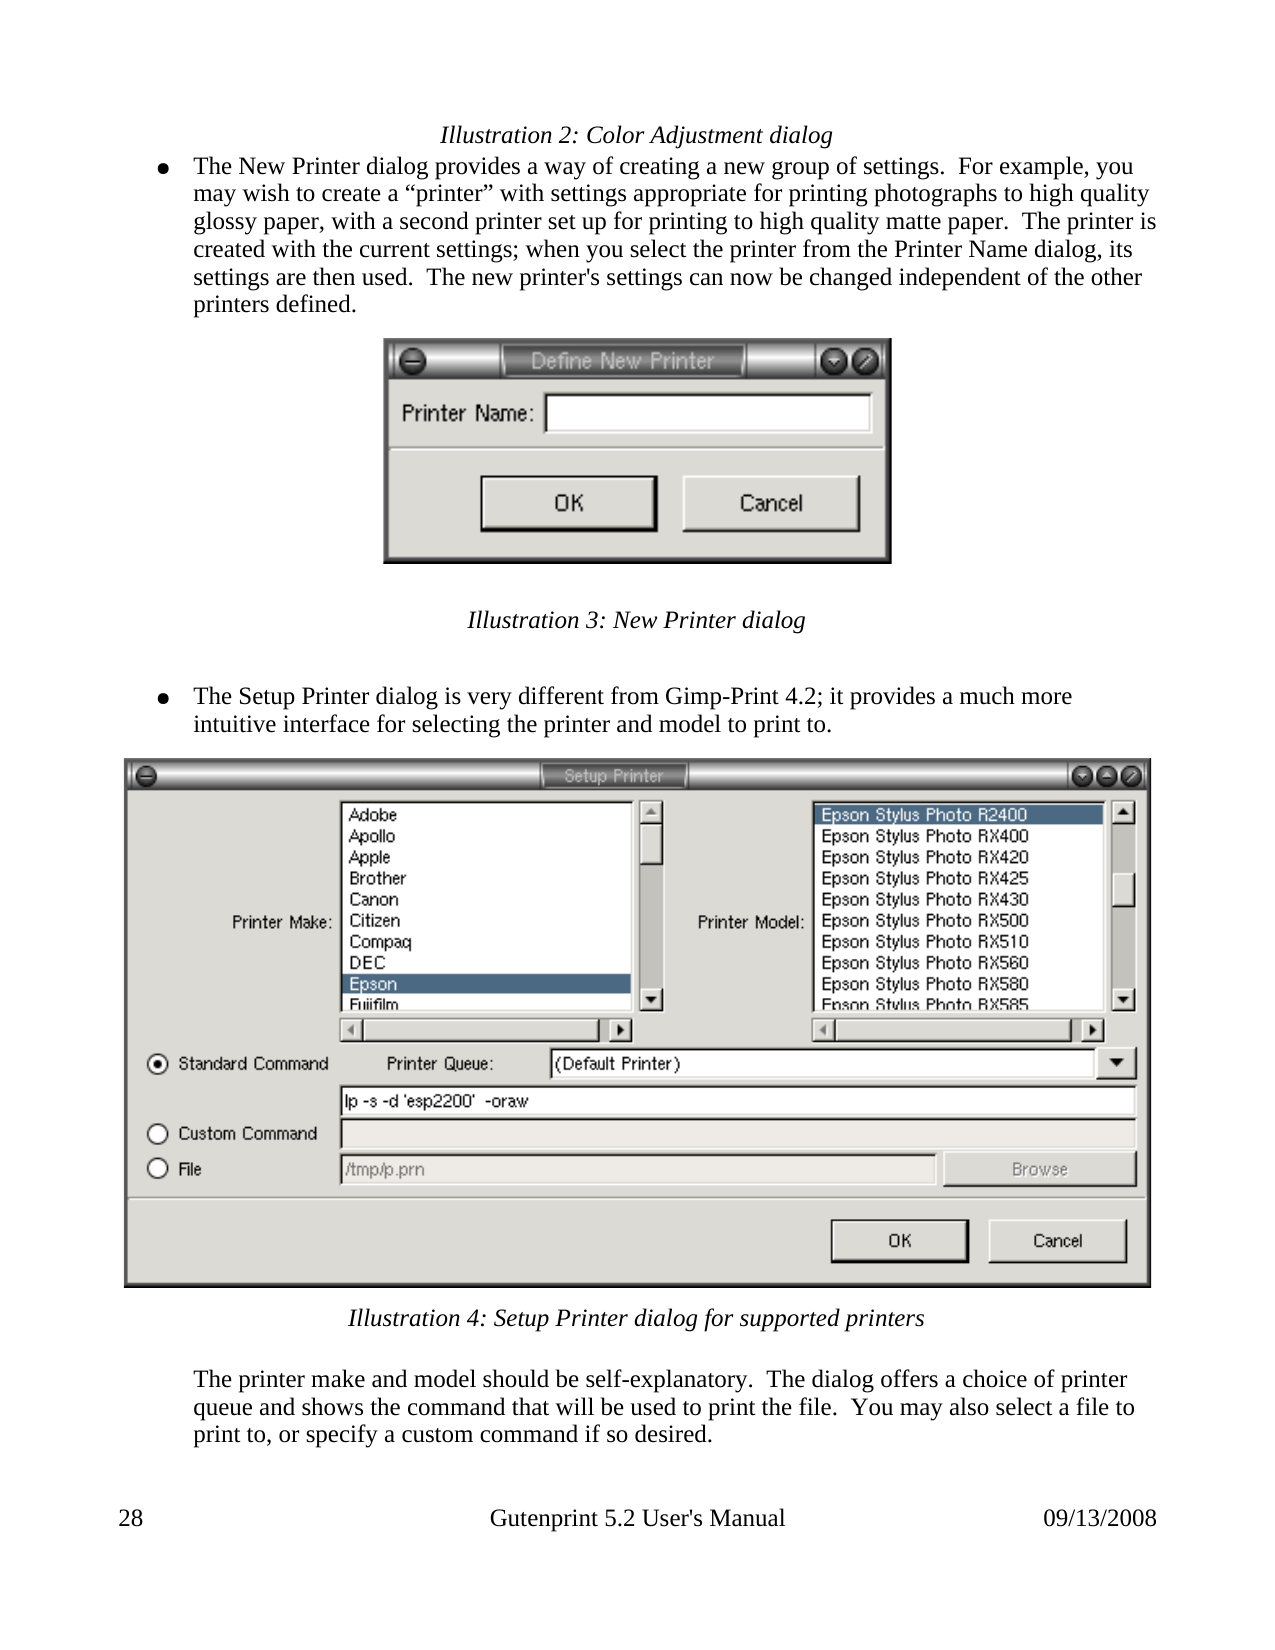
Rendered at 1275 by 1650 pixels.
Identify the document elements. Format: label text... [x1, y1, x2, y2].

table_cell Illustration 3: New Printer dialog [118, 600, 1157, 639]
list The Setup Printer dialog is very different from Gimp-Print 4.2; it provides a much more intuitive interface for selecting the printer and model to print to. [156, 682, 1157, 737]
table_header [118, 333, 1157, 600]
table_cell Illustration 4: Setup Printer dialog for supported printers [118, 1298, 1157, 1337]
table_header [118, 753, 1157, 1298]
list The printer make and model should be self-explanatory. The dialog offers a choice of printer queue and shows the command that will be used to print the file. You may also select a file to print to, or specify a custom command if so desired. [156, 1337, 1157, 1448]
picture [123, 758, 1152, 1288]
list The New Printer dialog provides a way of creating a new group of settings. For example, you may wish to create a “printer” with settings appropriate for printing photographs to high quality glossy paper, with a second printer set up for printing to high quality matte paper. The printer is created with the current settings; when you select the printer from the Printer Name dialog, its settings are then used. The new printer's settings can now be changed independent of the other printers defined. [156, 152, 1157, 318]
picture [383, 338, 892, 564]
table_cell Illustration 2: Color Adjustment dialog [118, 118, 1157, 152]
